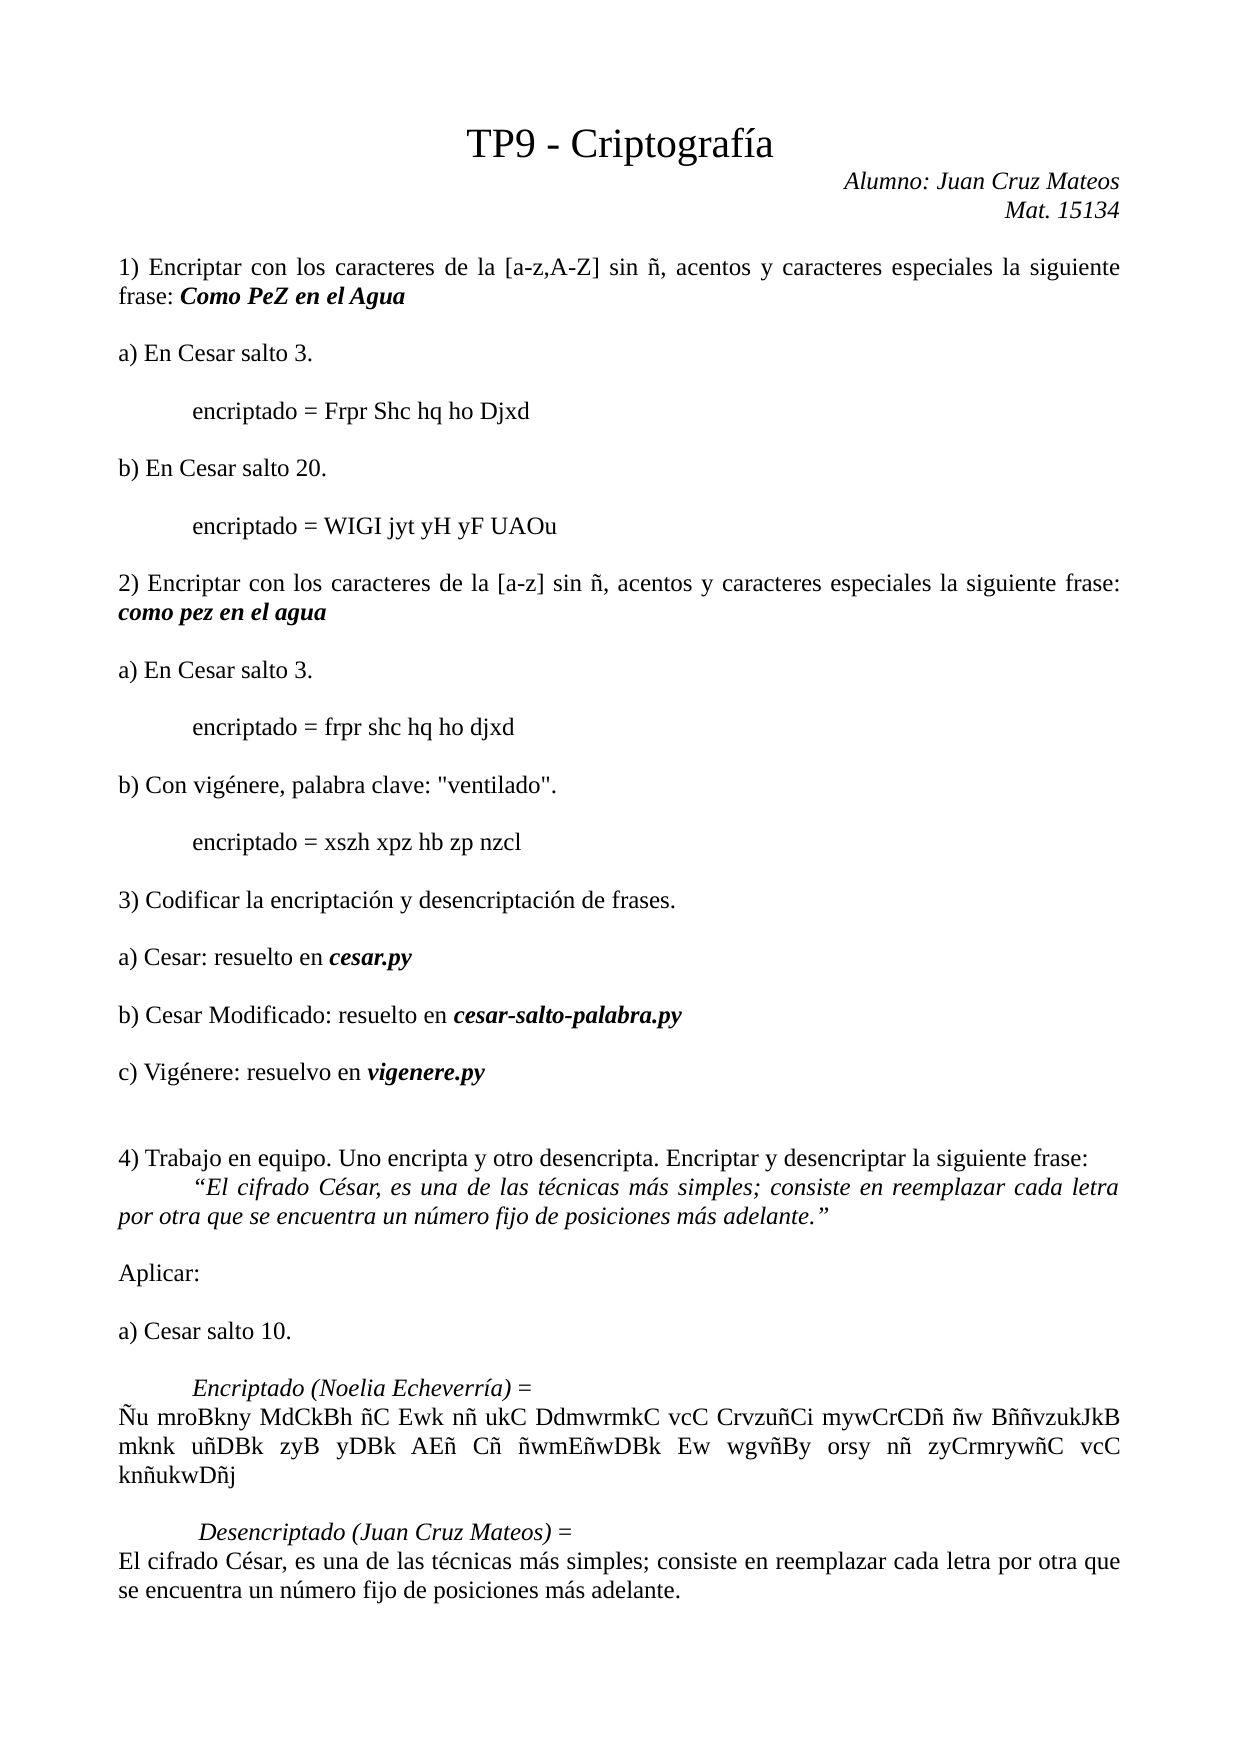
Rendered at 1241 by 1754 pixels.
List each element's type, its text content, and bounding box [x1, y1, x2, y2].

text a) Cesar salto 10. [118, 1316, 1122, 1345]
text encriptado = xszh xpz hb zp nzcl [118, 827, 1122, 856]
text b) En Cesar salto 20. [118, 453, 1122, 482]
text encriptado = WIGI jyt yH yF UAOu [118, 511, 1122, 540]
text 4) Trabajo en equipo. Uno encripta y otro desencripta. Encriptar y desencriptar la siguiente frase: [118, 1143, 1122, 1172]
text encriptado = frpr shc hq ho djxd [118, 712, 1122, 741]
text Aplicar: [118, 1258, 1122, 1287]
text b) Con vigénere, palabra clave: "ventilado". [118, 770, 1122, 798]
text Desencriptado (Juan Cruz Mateos) = [118, 1517, 1122, 1546]
text Encriptado (Noelia Echeverría) = [118, 1373, 1122, 1402]
text 1) Encriptar con los caracteres de la [a-z,A-Z] sin ñ, acentos y caracteres especiales la siguiente frase: Como PeZ en el Agua [118, 252, 1122, 310]
text c) Vigénere: resuelvo en vigenere.py [118, 1057, 1122, 1086]
text El cifrado César, es una de las técnicas más simples; consiste en reemplazar cada letra por otra que se encuentra un número fijo de posiciones más adelante. [118, 1546, 1122, 1603]
text b) Cesar Modificado: resuelto en cesar-salto-palabra.py [118, 1000, 1122, 1028]
text 2) Encriptar con los caracteres de la [a-z] sin ñ, acentos y caracteres especiales la siguiente frase: como pez en el agua [118, 568, 1122, 626]
text a) Cesar: resuelto en cesar.py [118, 942, 1122, 971]
text Alumno: Juan Cruz Mateos [118, 166, 1122, 195]
text “El cifrado César, es una de las técnicas más simples; consiste en reemplazar cada letra por otra que se encuentra un número fijo de posiciones más adelante.” [118, 1172, 1122, 1230]
text 3) Codificar la encriptación y desencriptación de frases. [118, 885, 1122, 913]
text encriptado = Frpr Shc hq ho Djxd [118, 396, 1122, 425]
text a) En Cesar salto 3. [118, 338, 1122, 367]
text Ñu mroBkny MdCkBh ñC Ewk nñ ukC DdmwrmkC vcC CrvzuñCi mywCrCDñ ñw BññvzukJkB mknk uñDBk zyB yDBk AEñ Cñ ñwmEñwDBk Ew wgvñBy orsy nñ zyCrmrywñC vcC knñukwDñj [118, 1402, 1122, 1488]
text TP9 - Criptografía [118, 118, 1122, 166]
text a) En Cesar salto 3. [118, 655, 1122, 683]
text Mat. 15134 [118, 195, 1122, 223]
